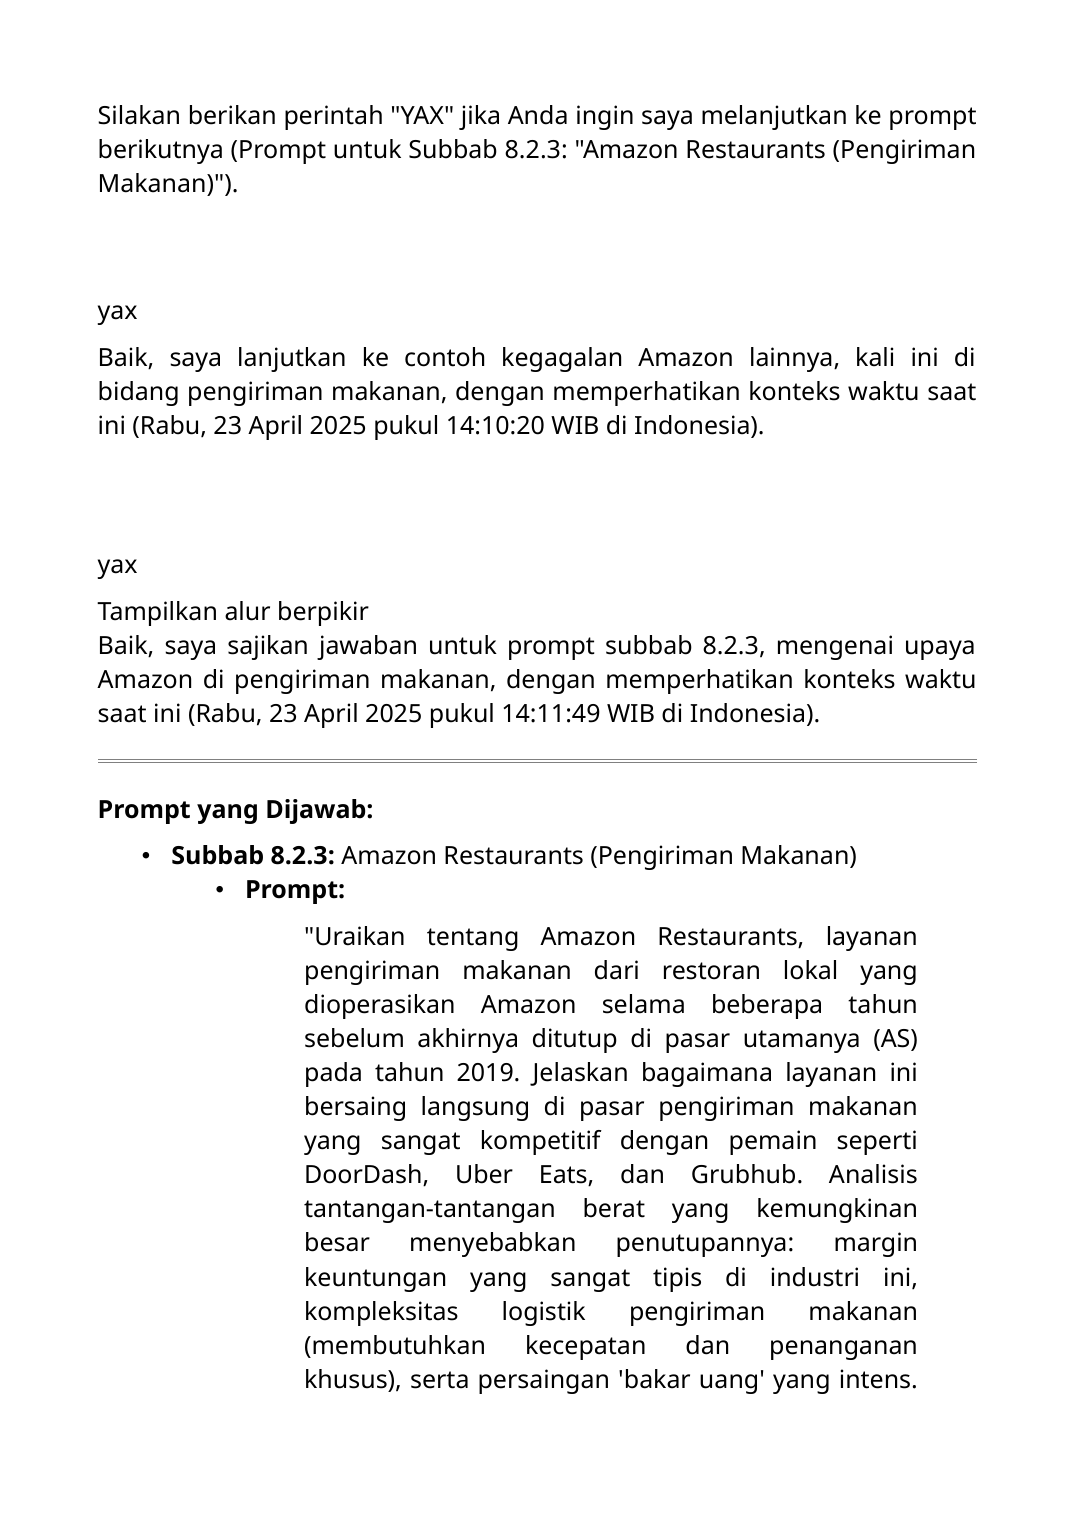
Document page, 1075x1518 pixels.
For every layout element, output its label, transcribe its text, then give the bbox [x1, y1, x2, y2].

text Baik, saya lanjutkan ke contoh kegagalan Amazon lainnya, kali ini di bidang pengiriman makanan, dengan memperhatikan konteks waktu saat ini (Rabu, 23 April 2025 pukul 14:10:20 WIB di Indonesia). [97, 339, 977, 442]
list Subbab 8.2.3: Amazon Restaurants (Pengiriman Makanan) [142, 838, 977, 872]
text Tampilkan alur berpikir [97, 594, 977, 628]
list "Uraikan tentang Amazon Restaurants, layanan pengiriman makanan dari restoran lokal yang dioperasikan Amazon selama beberapa tahun sebelum akhirnya ditutup di pasar utamanya (AS) pada tahun 2019. Jelaskan bagaimana layanan ini bersaing langsung di pasar pengiriman makanan yang sangat kompetitif dengan pemain seperti DoorDash, Uber Eats, dan Grubhub. Analisis tantangan-tantangan berat yang kemungkinan besar menyebabkan penutupannya: margin keuntungan yang sangat tipis di industri ini, kompleksitas logistik pengiriman makanan (membutuhkan kecepatan dan penanganan khusus), serta persaingan 'bakar uang' yang intens. [274, 918, 918, 1395]
text yax [97, 547, 977, 581]
text yax [97, 293, 977, 327]
list Prompt: [215, 872, 977, 906]
text Silakan berikan perintah "YAX" jika Anda ingin saya melanjutkan ke prompt berikutnya (Prompt untuk Subbab 8.2.3: "Amazon Restaurants (Pengiriman Makanan)"). [97, 97, 977, 200]
text Baik, saya sajikan jawaban untuk prompt subbab 8.2.3, mengenai upaya Amazon di pengiriman makanan, dengan memperhatikan konteks waktu saat ini (Rabu, 23 April 2025 pukul 14:11:49 WIB di Indonesia). [97, 628, 977, 730]
text Prompt yang Dijawab: [97, 791, 977, 825]
